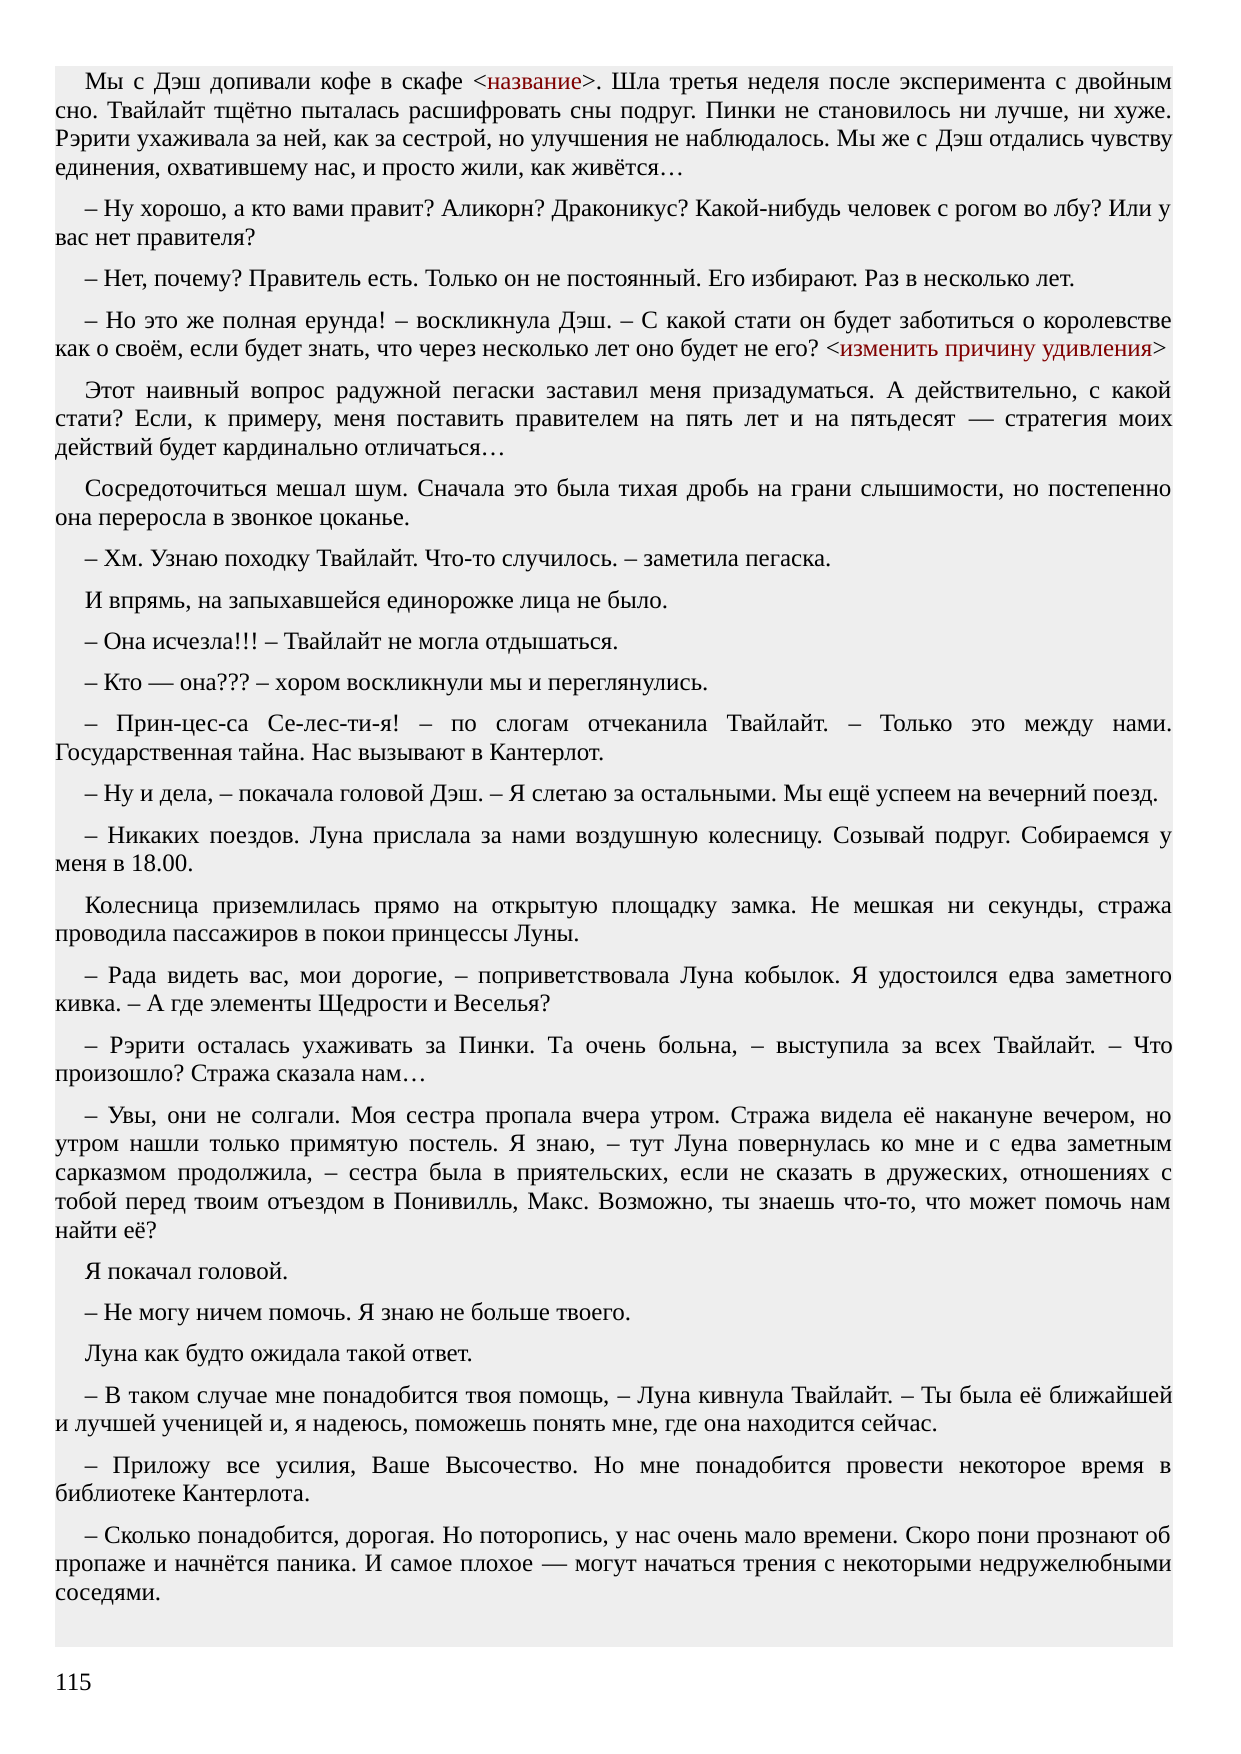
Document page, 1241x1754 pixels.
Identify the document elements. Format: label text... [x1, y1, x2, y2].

text – Рэрити осталась ухаживать за Пинки. Та очень больна, – выступила за всех Твайлайт. – Что произошло? Стража сказала нам… [55, 1030, 1173, 1087]
text – Она исчезла!!! – Твайлайт не могла отдышаться. [55, 626, 1173, 655]
text – Кто — она??? – хором воскликнули мы и переглянулись. [55, 667, 1173, 696]
text – Нет, почему? Правитель есть. Только он не постоянный. Его избирают. Раз в несколько лет. [55, 263, 1173, 292]
text – Увы, они не солгали. Моя сестра пропала вчера утром. Стража видела её накануне вечером, но утром нашли только примятую постель. Я знаю, – тут Луна повернулась ко мне и с едва заметным сарказмом продолжила, – сестра была в приятельских, если не сказать в дружеских, отношениях с тобой перед твоим отъездом в Понивилль, Макс. Возможно, ты знаешь что-то, что может помочь нам найти её? [55, 1100, 1173, 1243]
text Мы с Дэш допивали кофе в cкафе <название>. Шла третья неделя после эксперимента с двойным сно. Твайлайт тщётно пыталась расшифровать сны подруг. Пинки не становилось ни лучше, ни хуже. Рэрити ухаживала за ней, как за сестрой, но улучшения не наблюдалось. Мы же с Дэш отдались чувству единения, охватившему нас, и просто жили, как живётся… [55, 66, 1173, 181]
text Я покачал головой. [55, 1256, 1173, 1285]
text – Прин-цес-са Се-лес-ти-я! – по слогам отчеканила Твайлайт. – Только это между нами. Государственная тайна. Нас вызывают в Кантерлот. [55, 708, 1173, 766]
text – Но это же полная ерунда! – воскликнула Дэш. – С какой стати он будет заботиться о королевстве как о своём, если будет знать, что через несколько лет оно будет не его? <изменить причину удивления> [55, 305, 1173, 362]
text – Хм. Узнаю походку Твайлайт. Что-то случилось. – заметила пегаска. [55, 543, 1173, 572]
text – Никаких поездов. Луна прислала за нами воздушную колесницу. Созывай подруг. Собираемся у меня в 18.00. [55, 820, 1173, 877]
text – Не могу ничем помочь. Я знаю не больше твоего. [55, 1297, 1173, 1326]
text Сосредоточиться мешал шум. Сначала это была тихая дробь на грани слышимости, но постепенно она переросла в звонкое цоканье. [55, 473, 1173, 531]
text – Сколько понадобится, дорогая. Но поторопись, у нас очень мало времени. Скоро пони прознают об пропаже и начнётся паника. И самое плохое — могут начаться трения с некоторыми недружелюбными соседями. [55, 1520, 1173, 1606]
text – Ну и дела, – покачала головой Дэш. – Я слетаю за остальными. Мы ещё успеем на вечерний поезд. [55, 778, 1173, 807]
text Этот наивный вопрос радужной пегаски заставил меня призадуматься. А действительно, с какой стати? Если, к примеру, меня поставить правителем на пять лет и на пятьдесят — стратегия моих действий будет кардинально отличаться… [55, 375, 1173, 461]
text Колесница приземлилась прямо на открытую площадку замка. Не мешкая ни секунды, стража проводила пассажиров в покои принцессы Луны. [55, 890, 1173, 947]
text – Рада видеть вас, мои дорогие, – поприветствовала Луна кобылок. Я удостоился едва заметного кивка. – А где элементы Щедрости и Веселья? [55, 960, 1173, 1017]
text – В таком случае мне понадобится твоя помощь, – Луна кивнула Твайлайт. – Ты была её ближайшей и лучшей ученицей и, я надеюсь, поможешь понять мне, где она находится сейчас. [55, 1380, 1173, 1437]
text – Ну хорошо, а кто вами правит? Аликорн? Драконикус? Какой-нибудь человек с рогом во лбу? Или у вас нет правителя? [55, 193, 1173, 251]
text И впрямь, на запыхавшейся единорожке лица не было. [55, 585, 1173, 613]
text Луна как будто ожидала такой ответ. [55, 1338, 1173, 1367]
text – Приложу все усилия, Ваше Высочество. Но мне понадобится провести некоторое время в библиотеке Кантерлота. [55, 1450, 1173, 1507]
